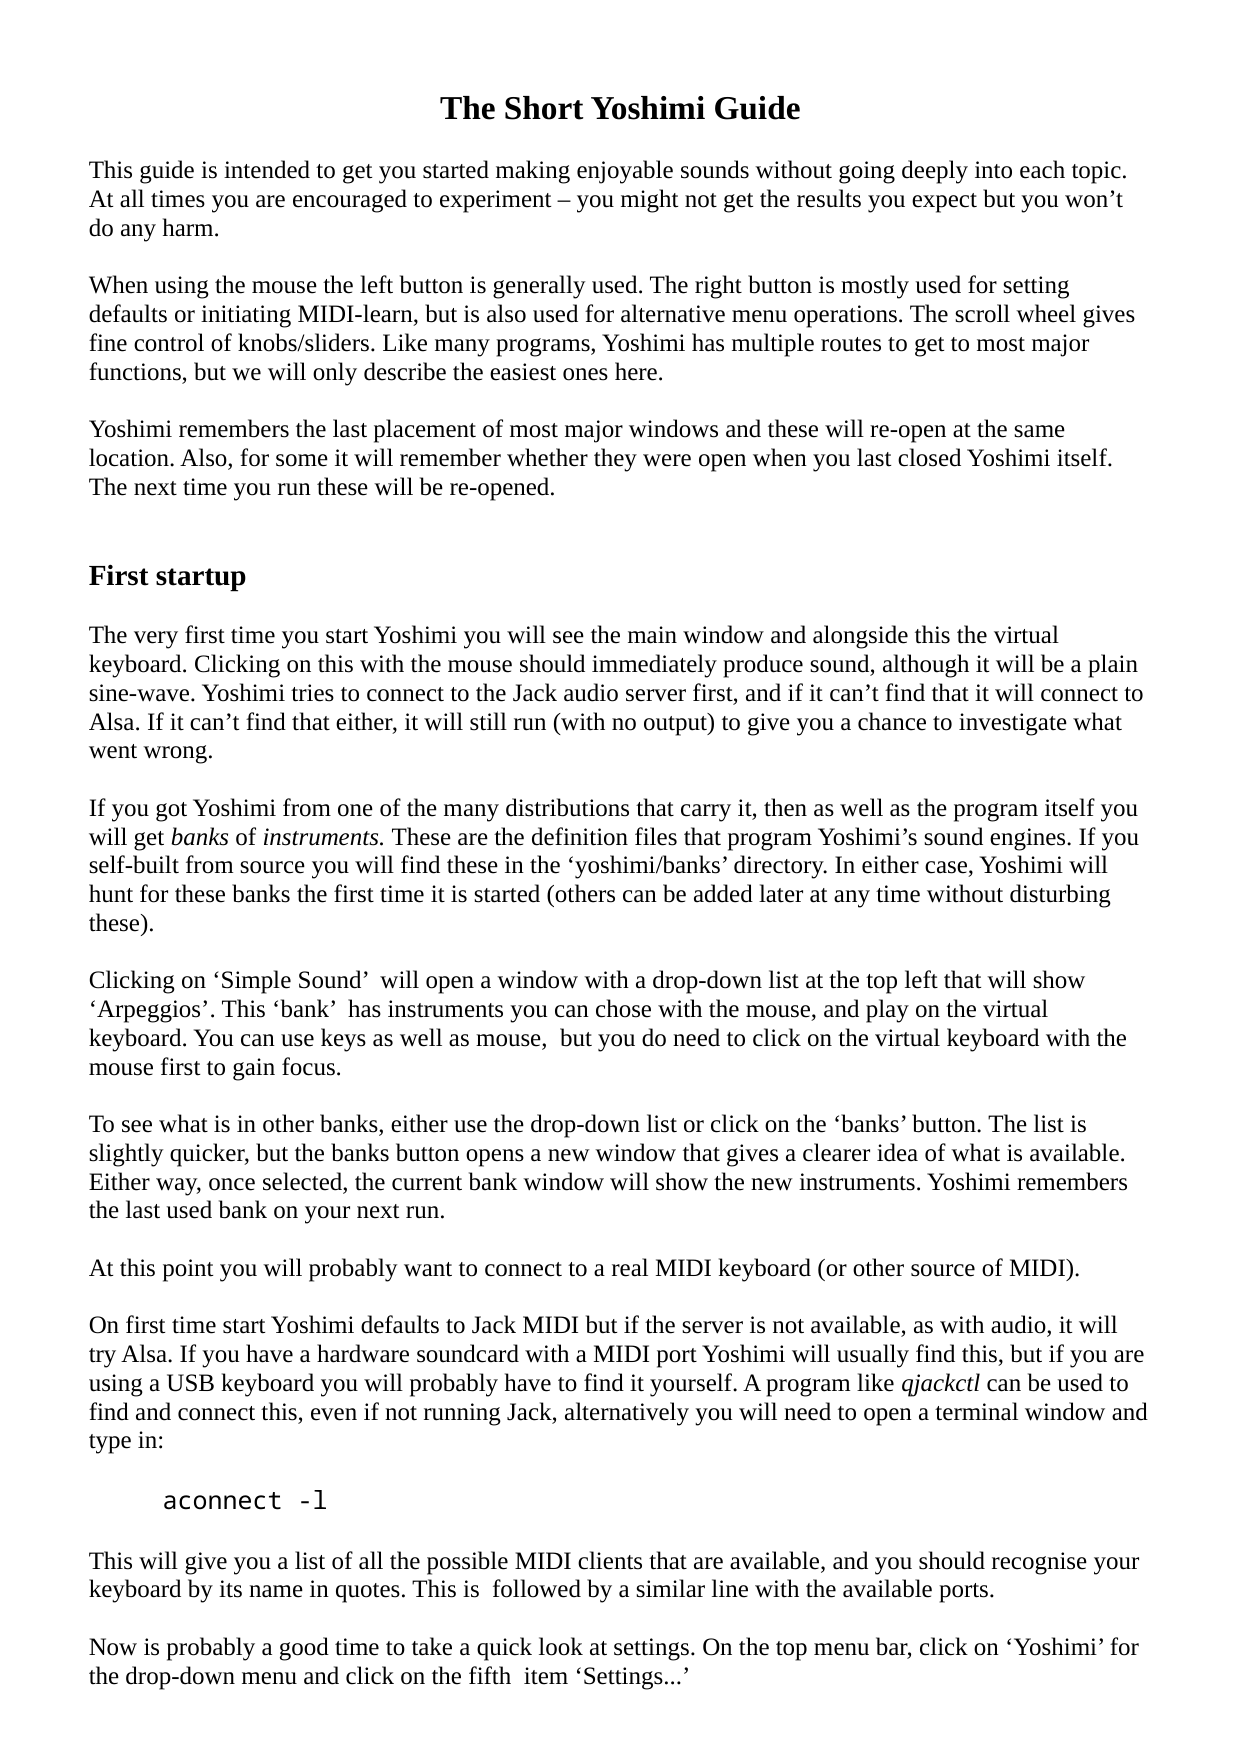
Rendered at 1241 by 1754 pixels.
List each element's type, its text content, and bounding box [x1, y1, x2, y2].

text Now is probably a good time to take a quick look at settings. On the top menu bar, click on ‘Yoshimi’ for the drop-down menu and click on the fifth item ‘Settings...’ [88, 1632, 1152, 1689]
text If you got Yoshimi from one of the many distributions that carry it, then as well as the program itself you will get banks of instruments. These are the definition files that program Yoshimi’s sound engines. If you self-built from source you will find these in the ‘yoshimi/banks’ directory. In either case, Yoshimi will hunt for these banks the first time it is started (others can be added later at any time without disturbing these). [88, 793, 1152, 937]
text On first time start Yoshimi defaults to Jack MIDI but if the server is not available, as with audio, it will try Alsa. If you have a hardware soundcard with a MIDI port Yoshimi will usually find this, but if you are using a USB keyboard you will probably have to find it yourself. A program like qjackctl can be used to find and connect this, even if not running Jack, alternatively you will need to open a terminal window and type in: [88, 1310, 1152, 1454]
text First startup [88, 558, 1152, 592]
text This guide is intended to get you started making enjoyable sounds without going deeply into each topic. At all times you are encouraged to experiment – you might not get the results you expect but you won’t do any harm. [88, 156, 1152, 242]
text At this point you will probably want to connect to a real MIDI keyboard (or other source of MIDI). [88, 1253, 1152, 1282]
text The very first time you start Yoshimi you will see the main window and alongside this the virtual keyboard. Clicking on this with the mouse should immediately produce sound, although it will be a plain sine-wave. Yoshimi tries to connect to the Jack audio server first, and if it can’t find that it will connect to Alsa. If it can’t find that either, it will still run (with no output) to give you a chance to investigate what went wrong. [88, 620, 1152, 764]
text To see what is in other banks, either use the drop-down list or click on the ‘banks’ button. The list is slightly quicker, but the banks button opens a new window that gives a clearer idea of what is available. Either way, once selected, the current bank window will show the new instruments. Yoshimi remembers the last used bank on your next run. [88, 1109, 1152, 1224]
text Clicking on ‘Simple Sound’ will open a window with a drop-down list at the top left that will show ‘Arpeggios’. This ‘bank’ has instruments you can chose with the mouse, and play on the virtual keyboard. You can use keys as well as mouse, but you do need to click on the virtual keyboard with the mouse first to gain focus. [88, 965, 1152, 1080]
text aconnect -l [88, 1483, 1152, 1517]
text Yoshimi remembers the last placement of most major windows and these will re-open at the same location. Also, for some it will remember whether they were open when you last closed Yoshimi itself. The next time you run these will be re-opened. [88, 414, 1152, 501]
text This will give you a list of all the possible MIDI clients that are available, and you should recognise your keyboard by its name in quotes. This is followed by a similar line with the available ports. [88, 1546, 1152, 1603]
text When using the mouse the left button is generally used. The right button is mostly used for setting defaults or initiating MIDI-learn, but is also used for alternative menu operations. The scroll wheel gives fine control of knobs/sliders. Like many programs, Yoshimi has multiple routes to get to most major functions, but we will only describe the easiest ones here. [88, 271, 1152, 386]
text The Short Yoshimi Guide [88, 88, 1152, 127]
